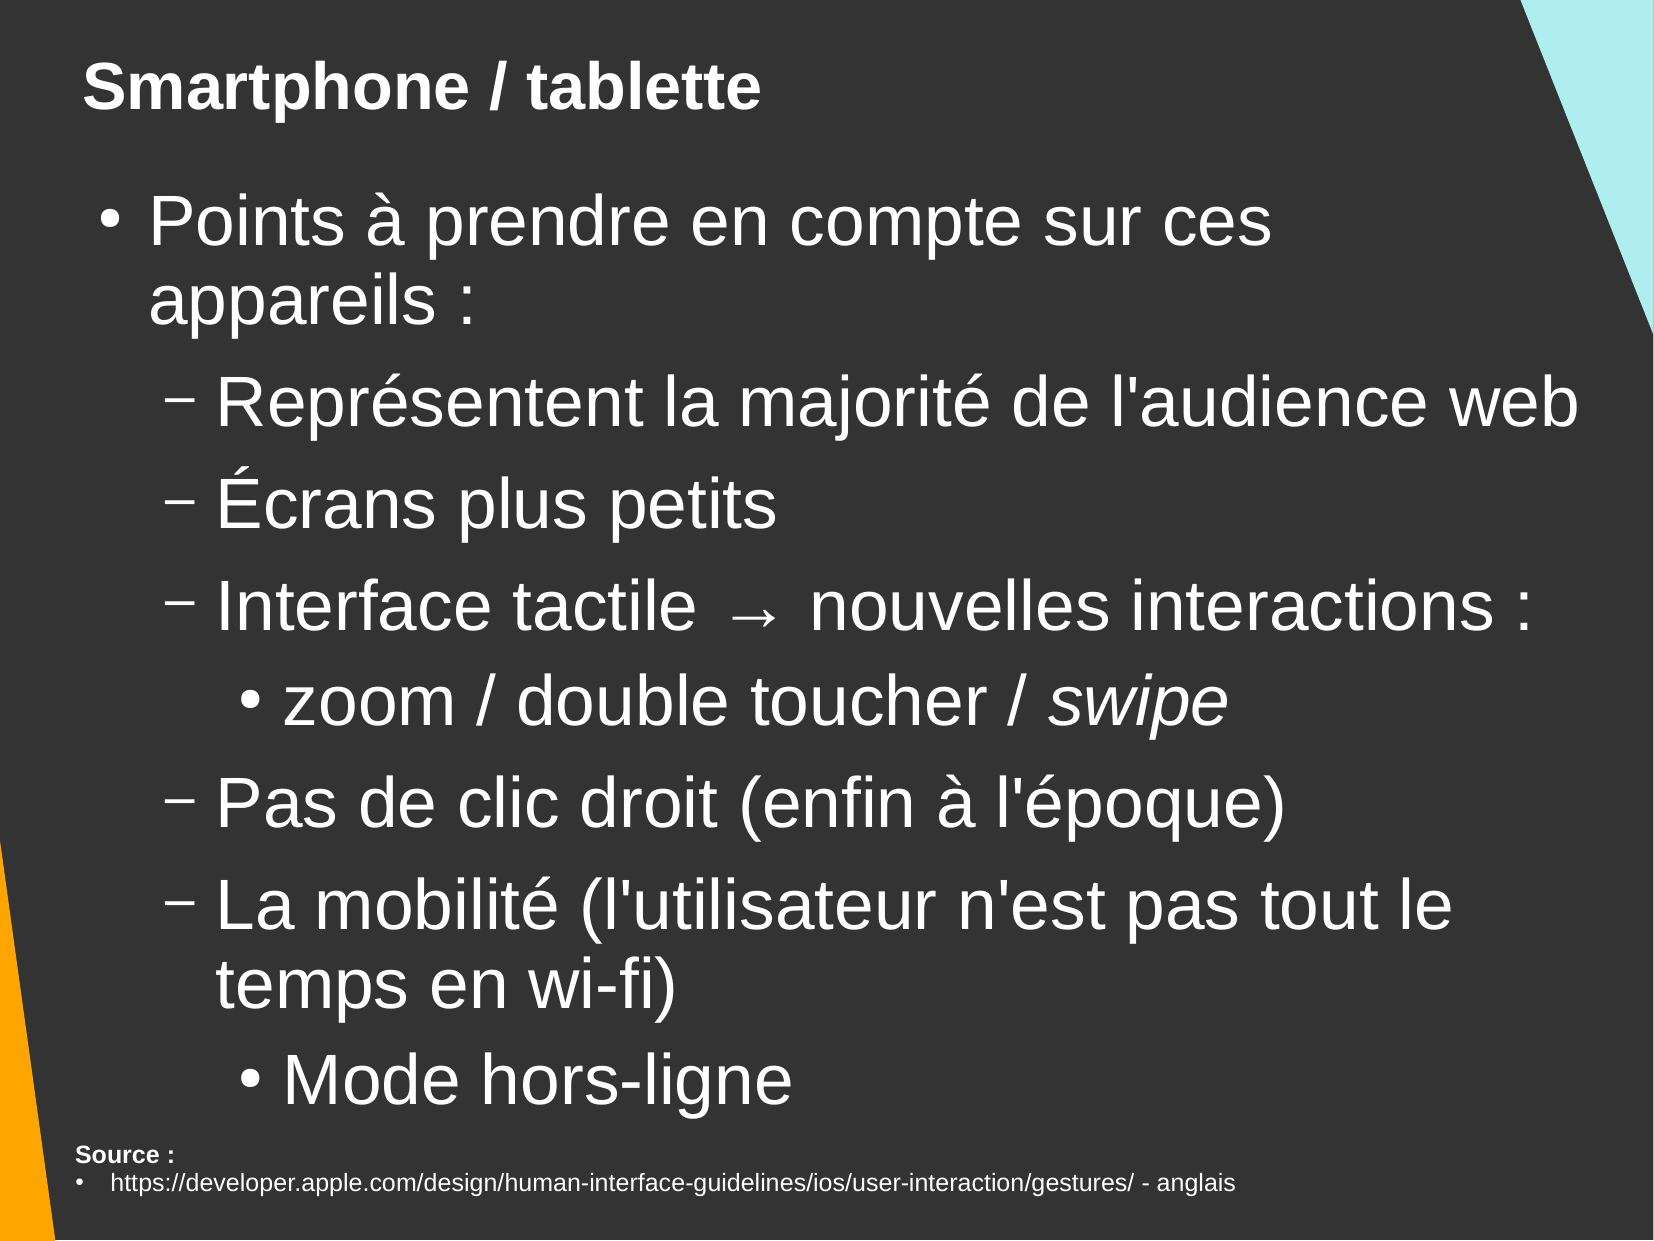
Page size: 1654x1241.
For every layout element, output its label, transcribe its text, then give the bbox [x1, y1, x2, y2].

title Smartphone / tablette [82, 49, 1571, 152]
list Points à prendre en compte sur ces appareils : Représentent la majorité de l'audience web Écrans plus petits Interface tactile → nouvelles interactions : zoom / double toucher / swipe Pas de clic droit (enfin à l'époque) La mobilité (l'utilisateur n'est pas tout le temps en wi-fi) Mode hors-ligne [80, 180, 1605, 1123]
text_box [0, 840, 56, 1241]
text_box [1520, 0, 1654, 337]
text_box Source : https://developer.apple.com/design/human-interface-guidelines/ios/user-interaction/gestures/ - anglais [60, 1133, 1546, 1241]
